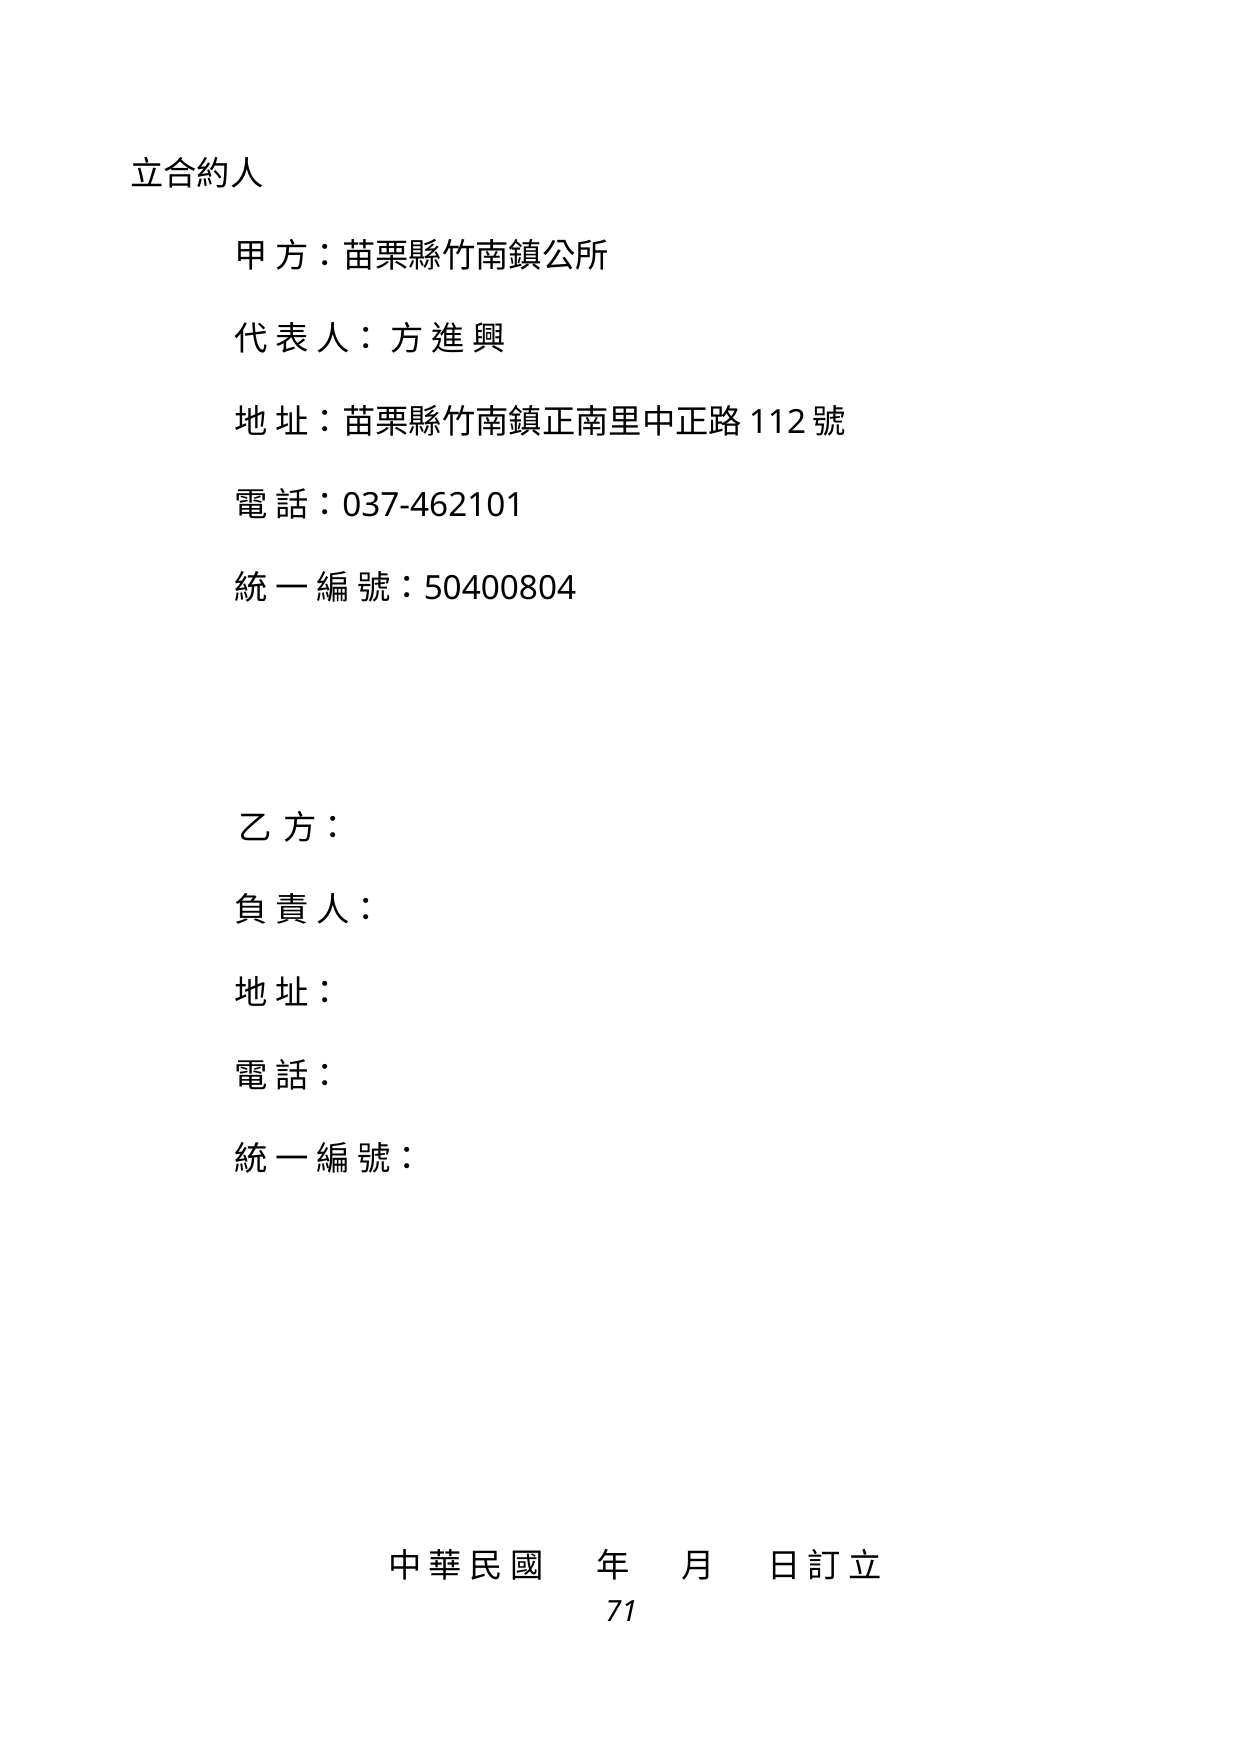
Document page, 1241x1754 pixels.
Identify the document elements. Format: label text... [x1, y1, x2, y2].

text 立合約人 [130, 146, 1110, 194]
text 乙 方： [205, 801, 1110, 849]
text 中 華 民 國 年 月 日 訂 立 [159, 1544, 1110, 1586]
text 負 責 人： [234, 883, 1110, 931]
text 地 址： [234, 966, 1110, 1014]
text 代 表 人： 方 進 興 [234, 312, 1110, 360]
text 電 話：037-462101 [234, 477, 1110, 526]
text 統 一 編 號：50400804 [234, 560, 1110, 609]
text 甲 方：苗栗縣竹南鎮公所 [234, 229, 1110, 277]
text 電 話： [234, 1049, 1110, 1097]
text 地 址：苗栗縣竹南鎮正南里中正路112號 [234, 394, 1110, 443]
text 統 一 編 號： [234, 1131, 1110, 1179]
